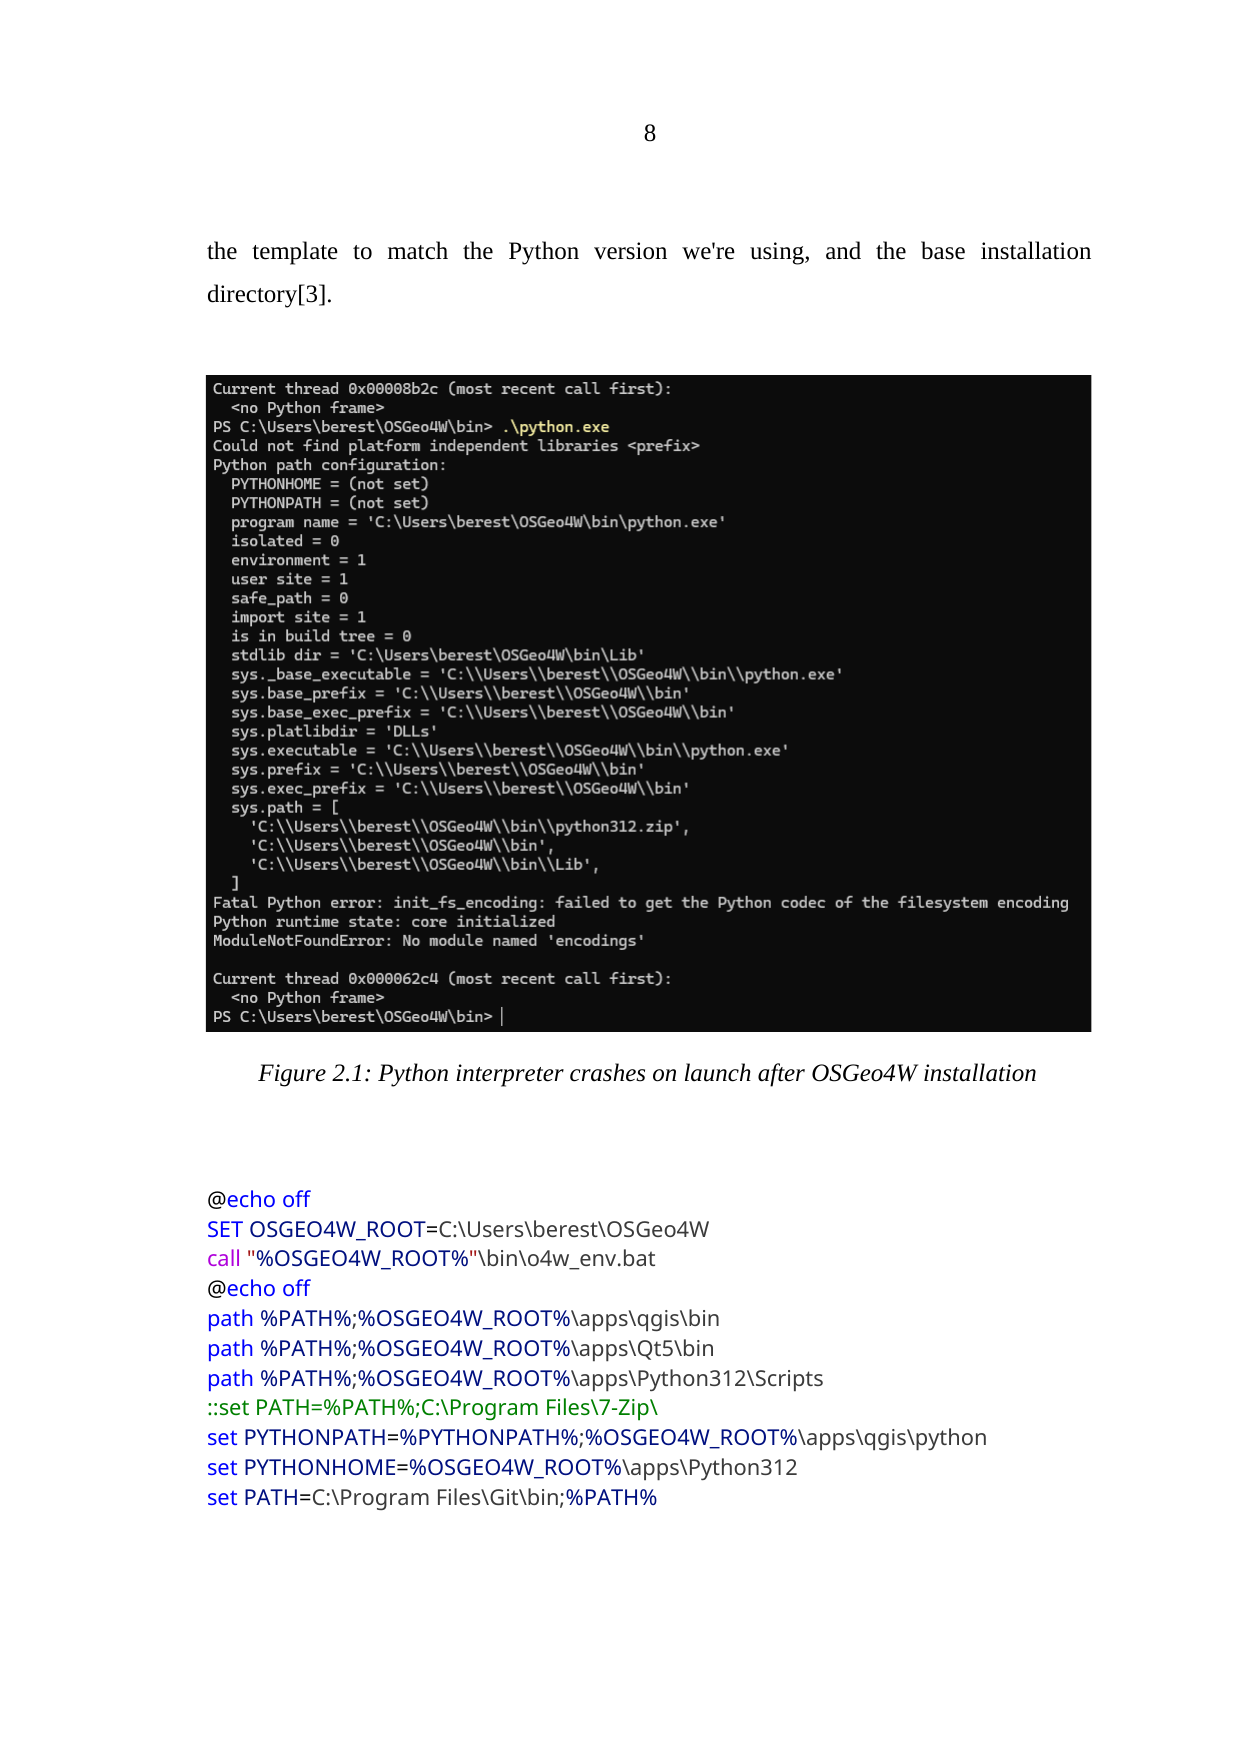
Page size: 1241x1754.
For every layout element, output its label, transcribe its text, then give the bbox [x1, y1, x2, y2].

text Figure 2.1: Python interpreter crashes on launch after OSGeo4W installation [206, 1032, 1092, 1087]
picture [205, 375, 1092, 1032]
text the template to match the Python version we're using, and the base installation directory[3]. [207, 236, 1092, 308]
table_header @echo off SET OSGEO4W_ROOT=C:\Users\berest\OSGeo4W call "%OSGEO4W_ROOT%"\bin\o4w_env.bat @echo off path %PATH%;%OSGEO4W_ROOT%\apps\qgis\bin path %PATH%;%OSGEO4W_ROOT%\apps\Qt5\bin path %PATH%;%OSGEO4W_ROOT%\apps\Python312\Scripts ::set PATH=%PATH%;C:\Program Files\7-Zip\ set PYTHONPATH=%PYTHONPATH%;%OSGEO4W_ROOT%\apps\qgis\python set PYTHONHOME=%OSGEO4W_ROOT%\apps\Python312 set PATH=C:\Program Files\Git\bin;%PATH% [207, 1184, 1097, 1512]
